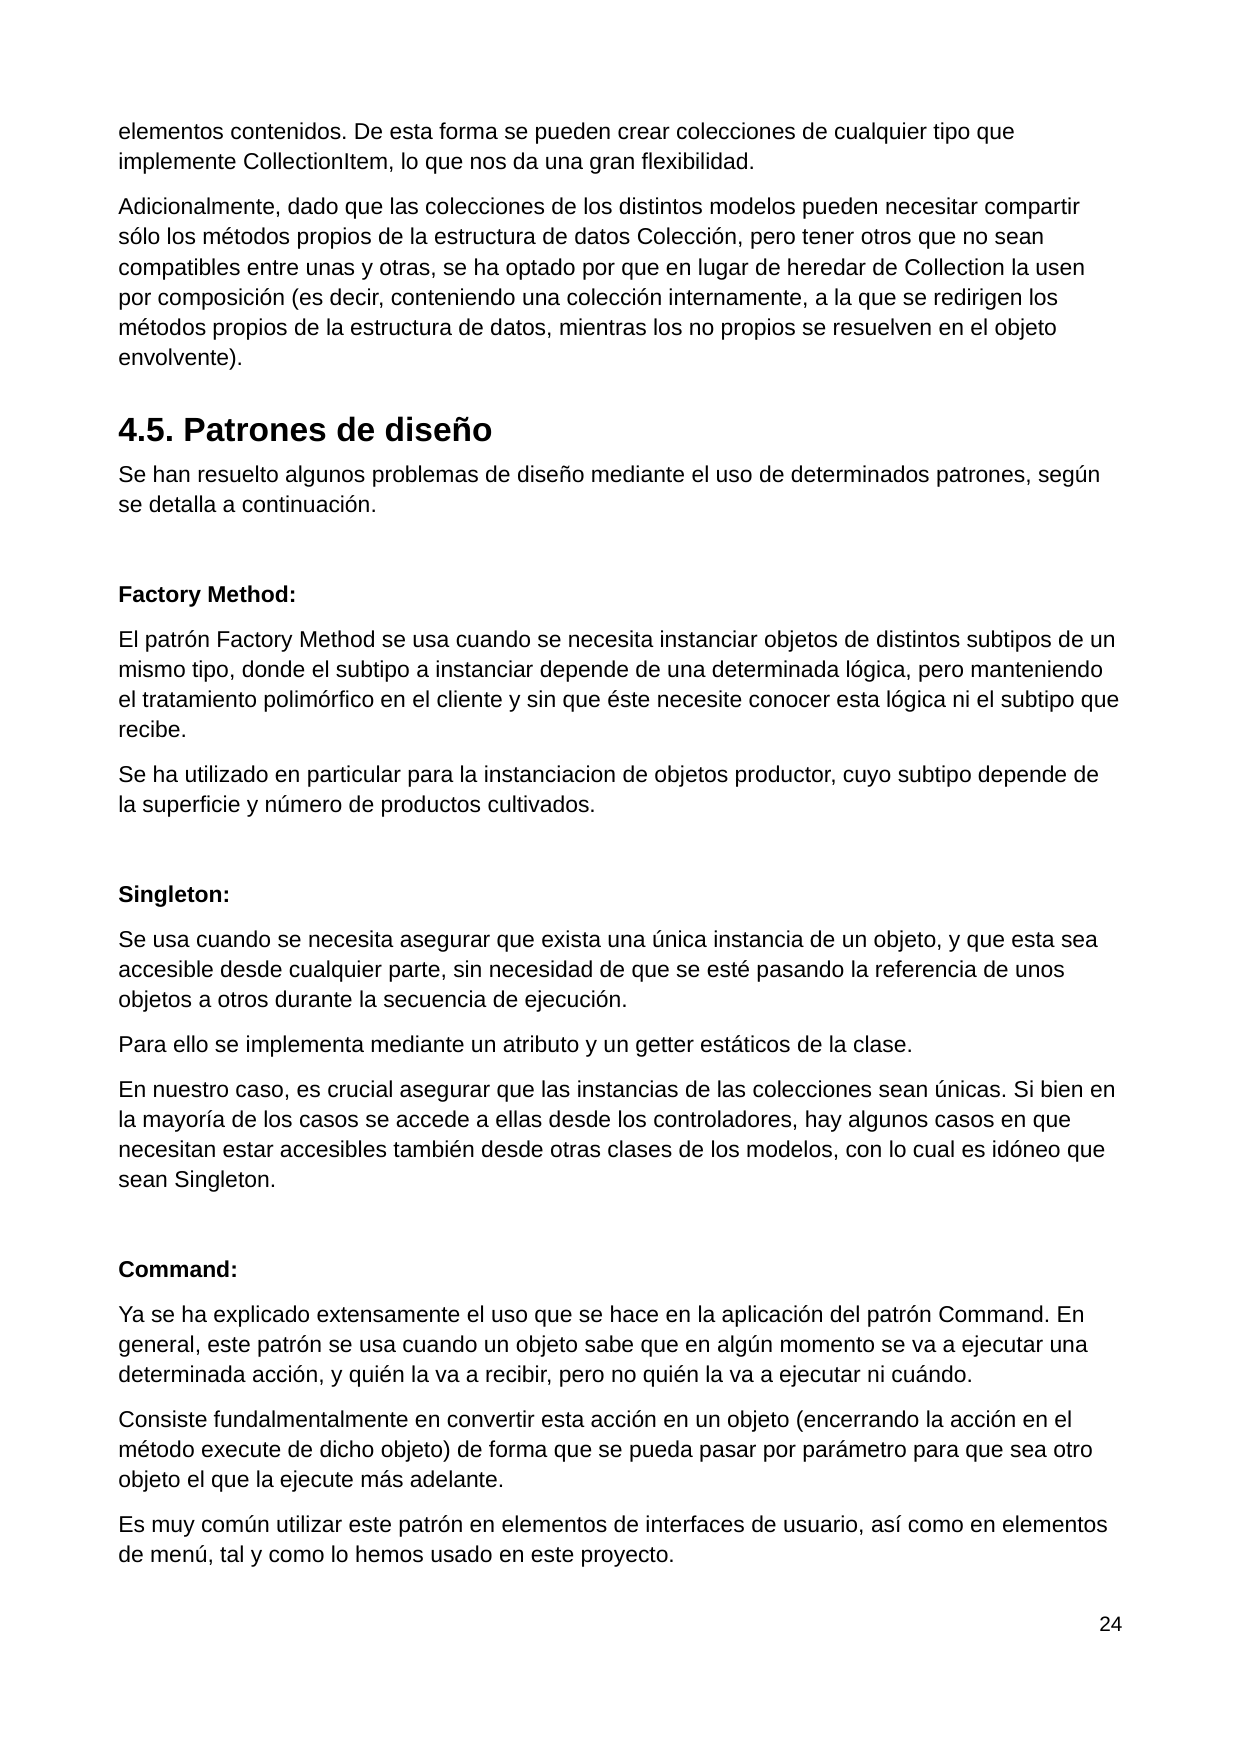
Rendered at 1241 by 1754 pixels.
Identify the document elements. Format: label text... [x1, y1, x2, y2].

text Factory Method: [118, 581, 1122, 607]
text elementos contenidos. De esta forma se pueden crear colecciones de cualquier tipo que implemente CollectionItem, lo que nos da una gran flexibilidad. [118, 118, 1122, 175]
text Se han resuelto algunos problemas de diseño mediante el uso de determinados patrones, según se detalla a continuación. [118, 461, 1122, 517]
text Para ello se implementa mediante un atributo y un getter estáticos de la clase. [118, 1031, 1122, 1057]
text Se usa cuando se necesita asegurar que exista una única instancia de un objeto, y que esta sea accesible desde cualquier parte, sin necesidad de que se esté pasando la referencia de unos objetos a otros durante la secuencia de ejecución. [118, 926, 1122, 1012]
text En nuestro caso, es crucial asegurar que las instancias de las colecciones sean únicas. Si bien en la mayoría de los casos se accede a ellas desde los controladores, hay algunos casos en que necesitan estar accesibles también desde otras clases de los modelos, con lo cual es idóneo que sean Singleton. [118, 1076, 1122, 1192]
text Singleton: [118, 881, 1122, 907]
text Ya se ha explicado extensamente el uso que se hace en la aplicación del patrón Command. En general, este patrón se usa cuando un objeto sabe que en algún momento se va a ejecutar una determinada acción, y quién la va a recibir, pero no quién la va a ejecutar ni cuándo. [118, 1301, 1122, 1387]
text Se ha utilizado en particular para la instanciacion de objetos productor, cuyo subtipo depende de la superficie y número de productos cultivados. [118, 761, 1122, 817]
text El patrón Factory Method se usa cuando se necesita instanciar objetos de distintos subtipos de un mismo tipo, donde el subtipo a instanciar depende de una determinada lógica, pero manteniendo el tratamiento polimórfico en el cliente y sin que éste necesite conocer esta lógica ni el subtipo que recibe. [118, 626, 1122, 742]
text Consiste fundalmentalmente en convertir esta acción en un objeto (encerrando la acción en el método execute de dicho objeto) de forma que se pueda pasar por parámetro para que sea otro objeto el que la ejecute más adelante. [118, 1406, 1122, 1492]
text Es muy común utilizar este patrón en elementos de interfaces de usuario, así como en elementos de menú, tal y como lo hemos usado en este proyecto. [118, 1511, 1122, 1567]
text Command: [118, 1256, 1122, 1282]
subtitle 4.5. Patrones de diseño [118, 410, 1122, 448]
text Adicionalmente, dado que las colecciones de los distintos modelos pueden necesitar compartir sólo los métodos propios de la estructura de datos Colección, pero tener otros que no sean compatibles entre unas y otras, se ha optado por que en lugar de heredar de Collection la usen por composición (es decir, conteniendo una colección internamente, a la que se redirigen los métodos propios de la estructura de datos, mientras los no propios se resuelven en el objeto envolvente). [118, 193, 1122, 371]
